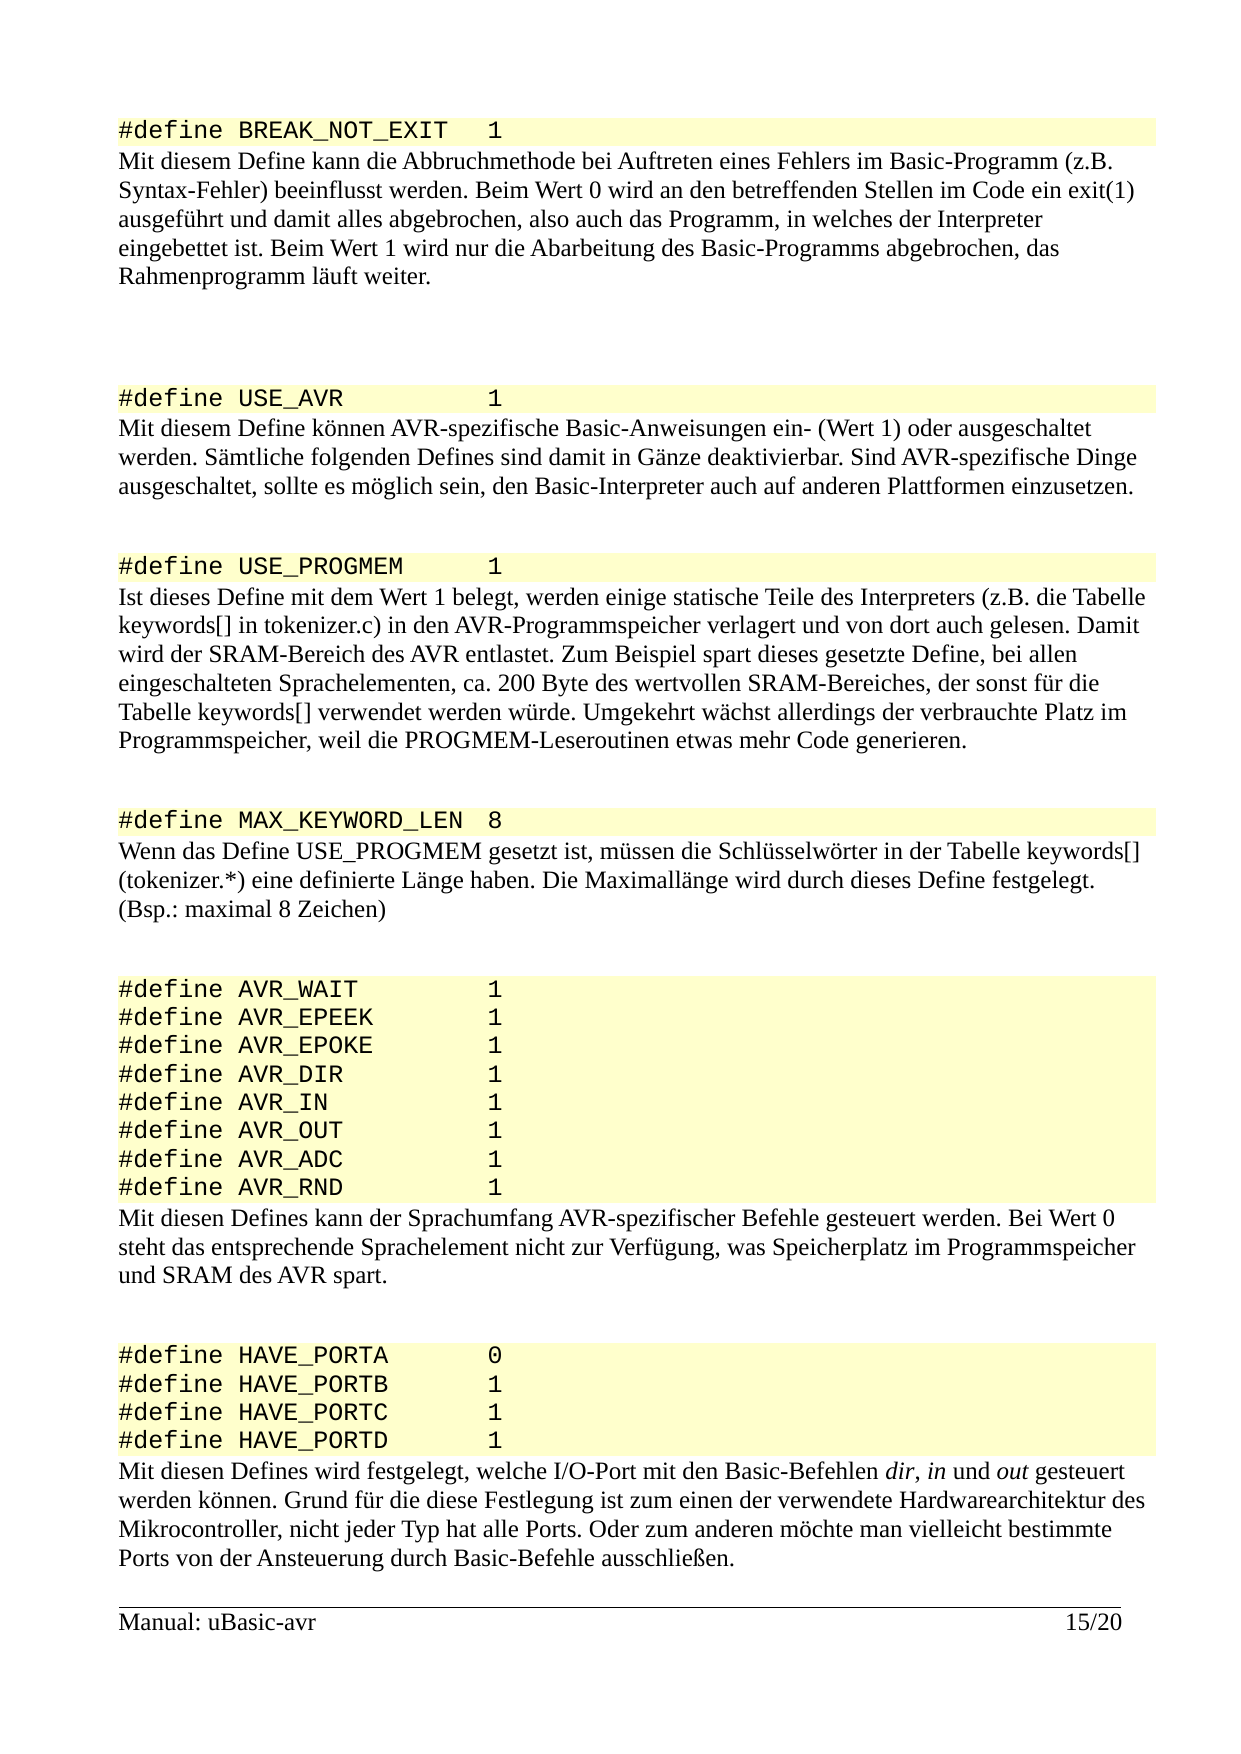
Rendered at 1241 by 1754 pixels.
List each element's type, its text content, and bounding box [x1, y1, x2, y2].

text #define MAX_KEYWORD_LEN 8 [118, 808, 1156, 836]
text #define AVR_DIR 1 [118, 1061, 1156, 1090]
text #define BREAK_NOT_EXIT 1 [118, 118, 1156, 146]
text #define AVR_EPOKE 1 [118, 1033, 1156, 1061]
text #define USE_PROGMEM 1 [118, 553, 1156, 582]
text #define AVR_IN 1 [118, 1090, 1156, 1118]
text #define AVR_ADC 1 [118, 1146, 1156, 1175]
text #define HAVE_PORTB 1 [118, 1371, 1156, 1400]
text #define AVR_RND 1 [118, 1175, 1156, 1203]
text #define AVR_WAIT 1 [118, 976, 1156, 1005]
text Ist dieses Define mit dem Wert 1 belegt, werden einige statische Teile des Interpreters (z.B. die Tabelle keywords[] in tokenizer.c) in den AVR-Programmspeicher verlagert und von dort auch gelesen. Damit wird der SRAM-Bereich des AVR entlastet. Zum Beispiel spart dieses gesetzte Define, bei allen eingeschalteten Sprachelementen, ca. 200 Byte des wertvollen SRAM-Bereiches, der sonst für die Tabelle keywords[] verwendet werden würde. Umgekehrt wächst allerdings der verbrauchte Platz im Programmspeicher, weil die PROGMEM-Leseroutinen etwas mehr Code generieren. [118, 582, 1156, 754]
text Mit diesen Defines kann der Sprachumfang AVR-spezifischer Befehle gesteuert werden. Bei Wert 0 steht das entsprechende Sprachelement nicht zur Verfügung, was Speicherplatz im Programmspeicher und SRAM des AVR spart. [118, 1203, 1156, 1289]
text Mit diesen Defines wird festgelegt, welche I/O-Port mit den Basic-Befehlen dir, in und out gesteuert werden können. Grund für die diese Festlegung ist zum einen der verwendete Hardwarearchitektur des Mikrocontroller, nicht jeder Typ hat alle Ports. Oder zum anderen möchte man vielleicht bestimmte Ports von der Ansteuerung durch Basic-Befehle ausschließen. [118, 1456, 1156, 1571]
text #define HAVE_PORTC 1 [118, 1400, 1156, 1428]
text #define AVR_OUT 1 [118, 1118, 1156, 1146]
text #define AVR_EPEEK 1 [118, 1005, 1156, 1033]
text Mit diesem Define kann die Abbruchmethode bei Auftreten eines Fehlers im Basic-Programm (z.B. Syntax-Fehler) beeinflusst werden. Beim Wert 0 wird an den betreffenden Stellen im Code ein exit(1) ausgeführt und damit alles abgebrochen, also auch das Programm, in welches der Interpreter eingebettet ist. Beim Wert 1 wird nur die Abarbeitung des Basic-Programms abgebrochen, das Rahmenprogramm läuft weiter. [118, 146, 1156, 290]
text #define HAVE_PORTD 1 [118, 1428, 1156, 1456]
text Mit diesem Define können AVR-spezifische Basic-Anweisungen ein- (Wert 1) oder ausgeschaltet werden. Sämtliche folgenden Defines sind damit in Gänze deaktivierbar. Sind AVR-spezifische Dinge ausgeschaltet, sollte es möglich sein, den Basic-Interpreter auch auf anderen Plattformen einzusetzen. [118, 413, 1156, 500]
text #define USE_AVR 1 [118, 385, 1156, 413]
text Wenn das Define USE_PROGMEM gesetzt ist, müssen die Schlüsselwörter in der Tabelle keywords[] (tokenizer.*) eine definierte Länge haben. Die Maximallänge wird durch dieses Define festgelegt. (Bsp.: maximal 8 Zeichen) [118, 836, 1156, 923]
text #define HAVE_PORTA 0 [118, 1343, 1156, 1371]
